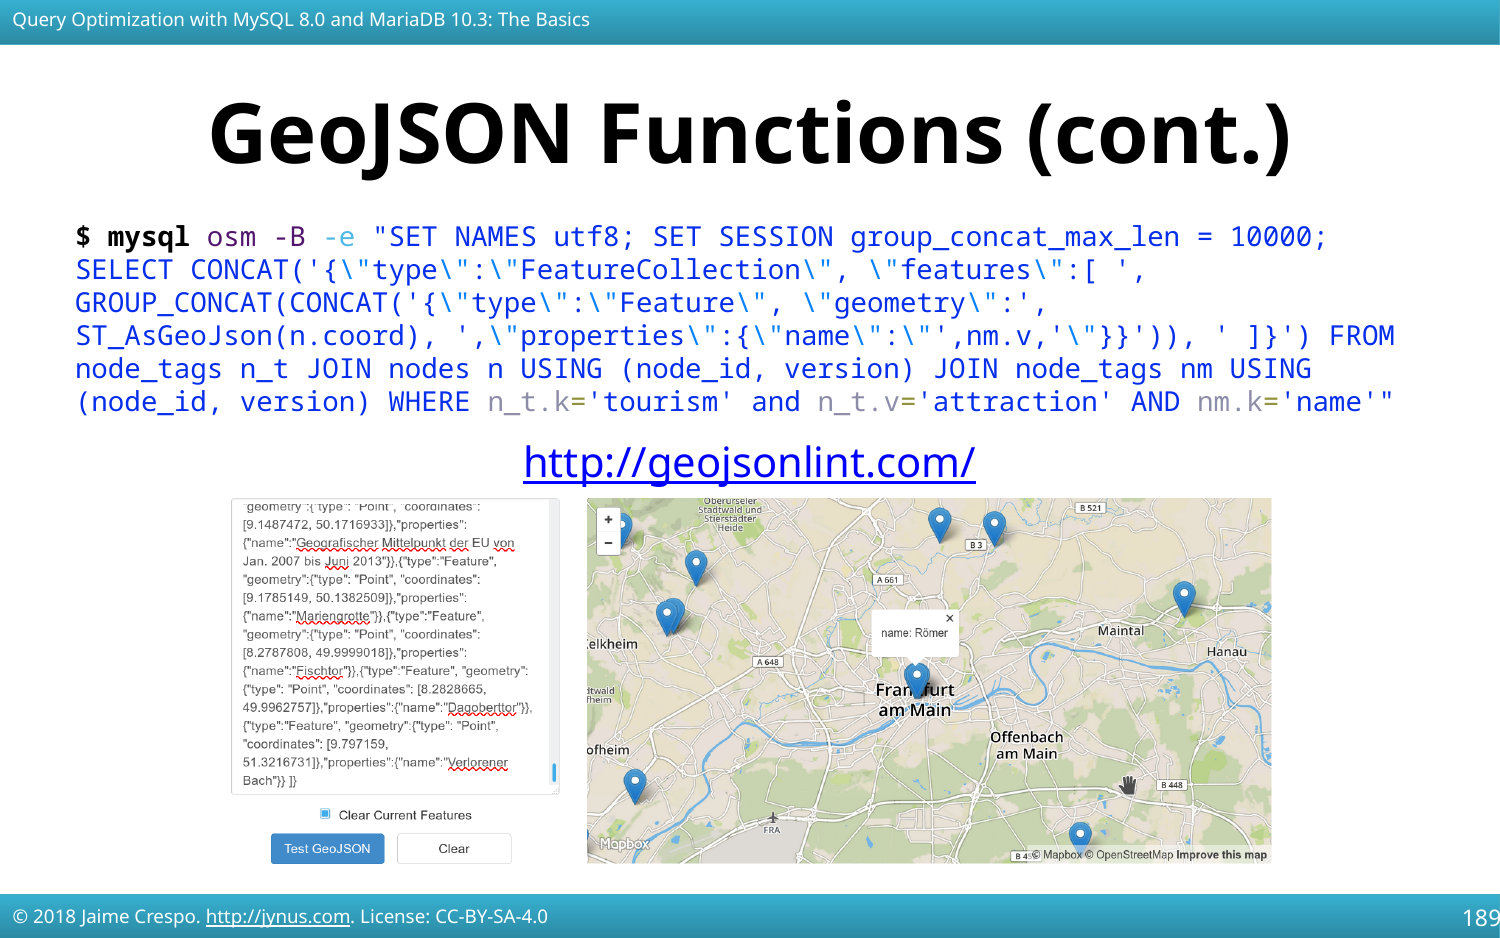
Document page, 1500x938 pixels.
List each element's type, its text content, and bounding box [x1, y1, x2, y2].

picture [226, 492, 1285, 887]
list $ mysql osm -B -e "SET NAMES utf8; SET SESSION group_concat_max_len = 10000; SELECT CONCAT('{\"type\":\"FeatureCollection\", \"features\":[ ', GROUP_CONCAT(CONCAT('{\"type\":\"Feature\", \"geometry\":', ST_AsGeoJson(n.coord), ',\"properties\":{\"name\":\"',nm.v,'\"}}')), ' ]}') FROM node_tags n_t JOIN nodes n USING (node_id, version) JOIN node_tags nm USING (node_id, version) WHERE n_t.k='tourism' and n_t.v='attraction' AND nm.k='name'" http://geojsonlint.com/ [75, 218, 1425, 484]
slide_number [1389, 896, 1490, 935]
title GeoJSON Functions (cont.) [75, 41, 1425, 218]
